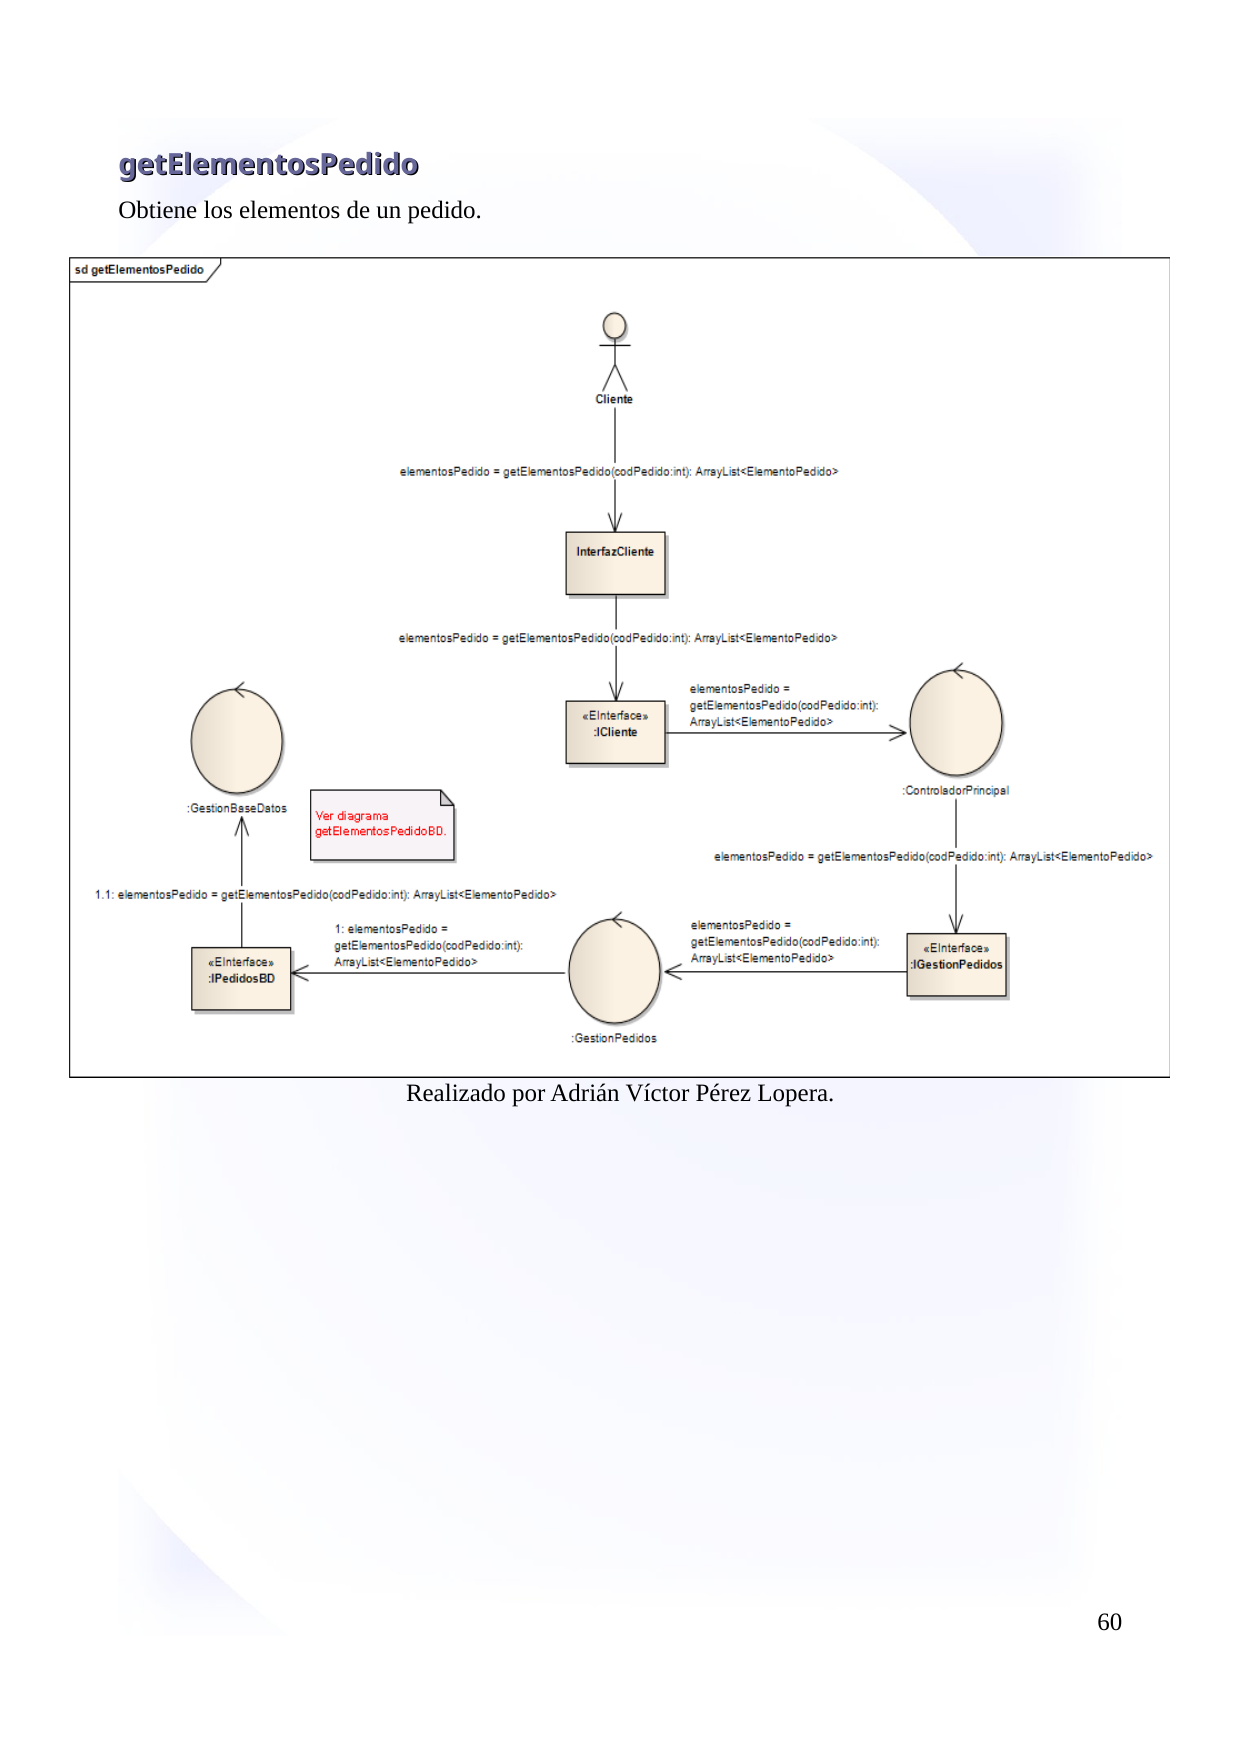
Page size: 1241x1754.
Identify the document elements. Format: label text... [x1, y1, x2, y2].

picture [118, 224, 1122, 237]
picture [118, 1106, 1122, 1636]
text [118, 237, 1122, 256]
picture [118, 118, 1122, 143]
picture [118, 183, 1122, 195]
text Obtiene los elementos de un pedido. [118, 195, 1122, 224]
text Realizado por Adrián Víctor Pérez Lopera. [118, 1078, 1122, 1106]
picture [68, 256, 1170, 1078]
subtitle getElementosPedido [118, 143, 1122, 183]
